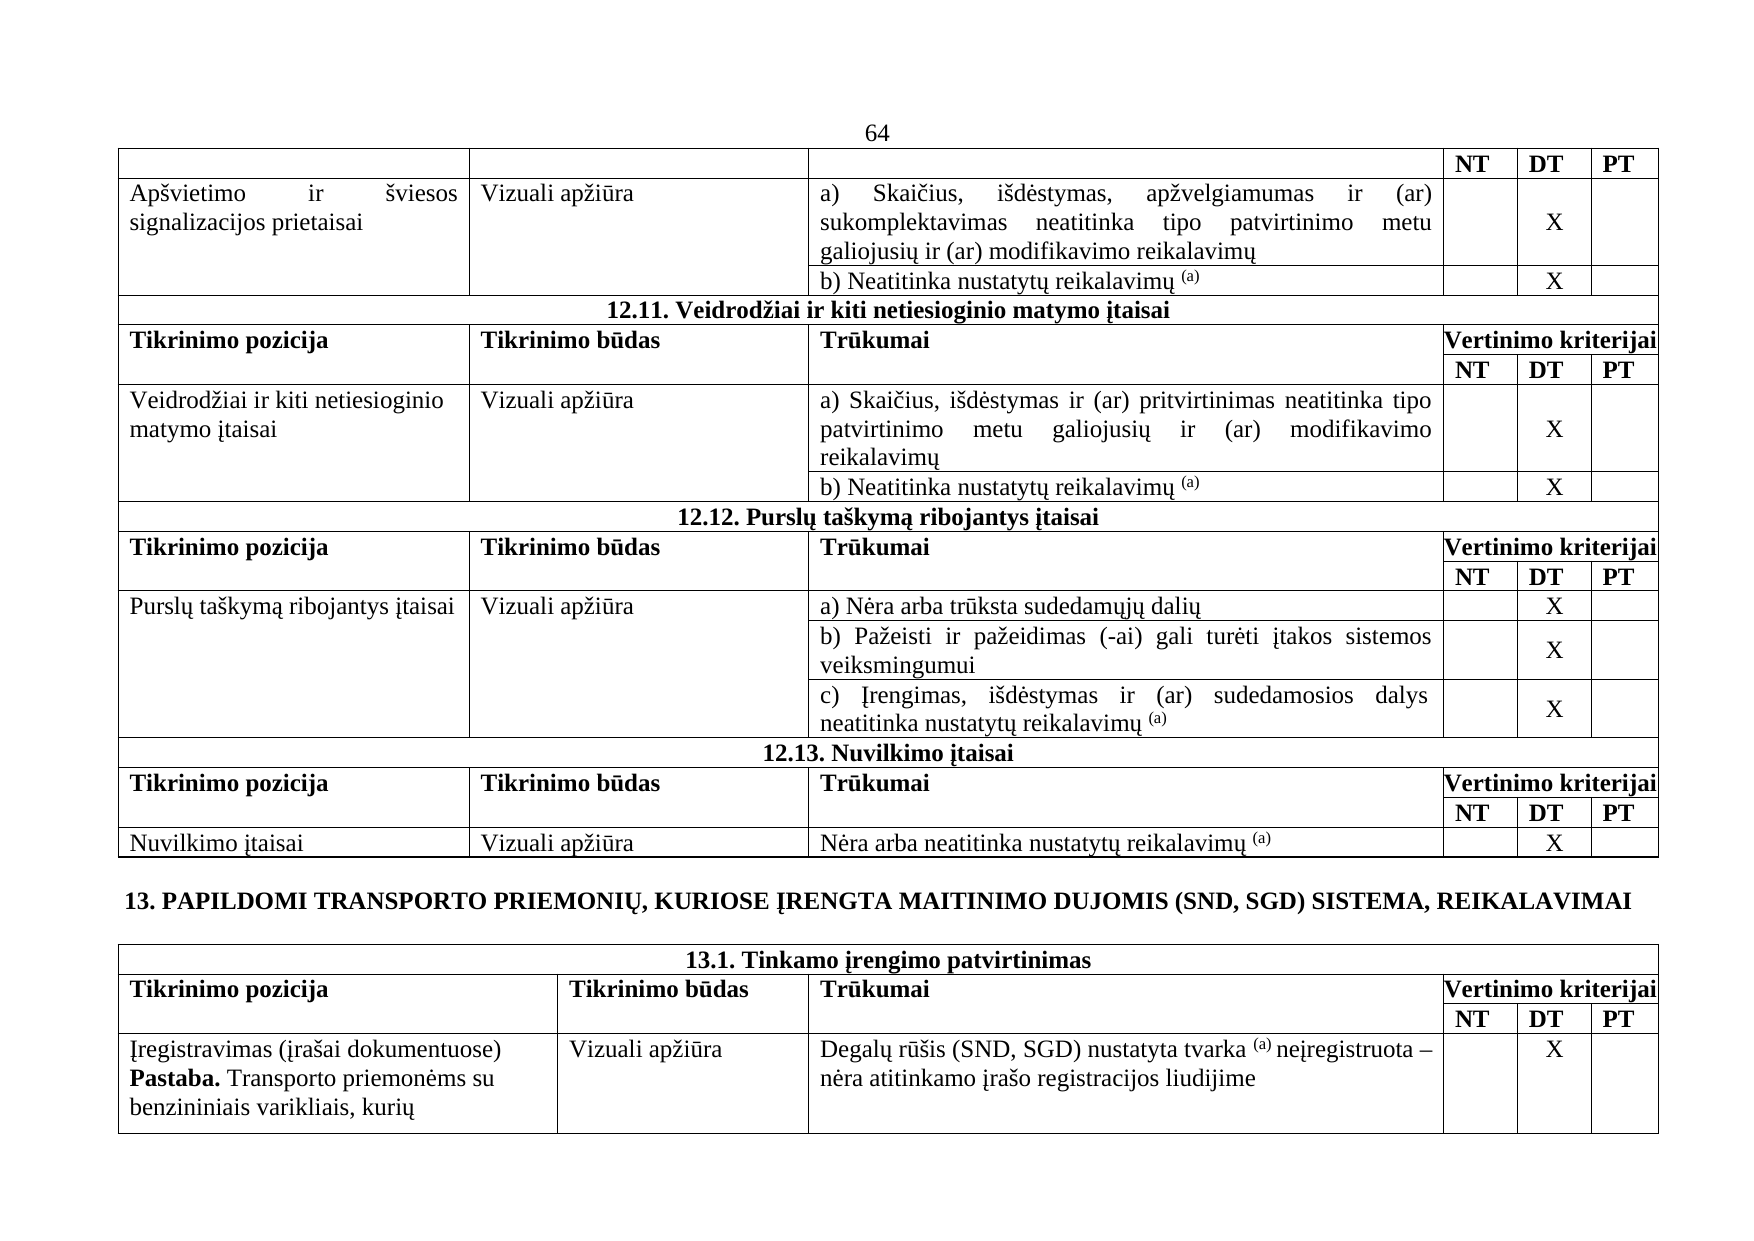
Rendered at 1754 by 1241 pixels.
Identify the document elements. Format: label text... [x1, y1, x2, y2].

table_cell [1592, 828, 1658, 856]
table_cell X [1518, 1034, 1591, 1133]
table_cell NT [1444, 355, 1517, 384]
table_cell [1592, 385, 1658, 471]
text 13. PAPILDOMI TRANSPORTO PRIEMONIŲ, KURIOSE ĮRENGTA MAITINIMO DUJOMIS (SND, SGD) SISTEMA, REIKALAVIMAI [118, 886, 1639, 915]
table_cell Tikrinimo pozicija [119, 768, 469, 827]
table_cell [470, 149, 808, 177]
table_cell X [1518, 266, 1591, 294]
table_cell Apšvietimo ir šviesos signalizacijos prietaisai [119, 179, 469, 294]
table_cell X [1518, 179, 1591, 265]
table_cell 12.12. Purslų taškymą ribojantys įtaisai [119, 502, 1658, 531]
table_cell NT [1444, 562, 1517, 590]
table_cell [1592, 179, 1658, 265]
table_cell Vertinimo kriterijai [1444, 768, 1658, 797]
table_cell [1592, 1034, 1658, 1133]
table_cell DT [1518, 149, 1591, 177]
table_cell a) Nėra arba trūksta sudedamųjų dalių [809, 591, 1443, 620]
table_cell Trūkumai [809, 768, 1443, 827]
table_cell Trūkumai [809, 532, 1443, 590]
table_cell Veidrodžiai ir kiti netiesioginio matymo įtaisai [119, 385, 469, 501]
table_cell a) Skaičius, išdėstymas, apžvelgiamumas ir (ar) sukomplektavimas neatitinka tipo patvirtinimo metu galiojusių ir (ar) modifikavimo reikalavimų [809, 179, 1443, 265]
table_cell 12.11. Veidrodžiai ir kiti netiesioginio matymo įtaisai [119, 296, 1658, 324]
table_cell PT [1592, 149, 1658, 177]
table_cell PT [1592, 355, 1658, 384]
table_cell 12.13. Nuvilkimo įtaisai [119, 738, 1658, 767]
table_cell [1592, 591, 1658, 620]
table_cell Nėra arba neatitinka nustatytų reikalavimų (a) [809, 828, 1443, 856]
table_cell [1444, 591, 1517, 620]
table_header 13.1. Tinkamo įrengimo patvirtinimas [119, 945, 1658, 973]
table_cell Vertinimo kriterijai [1444, 532, 1658, 561]
table_cell PT [1592, 562, 1658, 590]
table_cell Purslų taškymą ribojantys įtaisai [119, 591, 469, 737]
table_cell Tikrinimo pozicija [119, 532, 469, 590]
table_cell Vizuali apžiūra [558, 1034, 808, 1133]
table_cell DT [1518, 1004, 1591, 1033]
table_cell NT [1444, 149, 1517, 177]
table_cell Vizuali apžiūra [470, 828, 808, 856]
table_cell [119, 149, 469, 177]
table_cell b) Neatitinka nustatytų reikalavimų (a) [809, 472, 1443, 501]
table_cell b) Pažeisti ir pažeidimas (-ai) gali turėti įtakos sistemos veiksmingumui [809, 621, 1443, 679]
table_cell Vizuali apžiūra [470, 385, 808, 501]
table_cell [1592, 680, 1658, 737]
table_cell c) Įrengimas, išdėstymas ir (ar) sudedamosios dalys neatitinka nustatytų reikalavimų (a) [809, 680, 1443, 737]
table_cell [1444, 1034, 1517, 1133]
table_cell Trūkumai [809, 975, 1443, 1033]
table_cell X [1518, 385, 1591, 471]
table_cell [1592, 472, 1658, 501]
table_cell X [1518, 621, 1591, 679]
table_cell [1444, 472, 1517, 501]
table_cell X [1518, 472, 1591, 501]
table_cell X [1518, 680, 1591, 737]
table_cell NT [1444, 1004, 1517, 1033]
table_cell Tikrinimo pozicija [119, 325, 469, 384]
table_cell Vizuali apžiūra [470, 591, 808, 737]
table_cell [1444, 828, 1517, 856]
table_cell NT [1444, 798, 1517, 827]
table_cell X [1518, 591, 1591, 620]
table_cell Tikrinimo pozicija [119, 975, 557, 1033]
table_cell Vizuali apžiūra [470, 179, 808, 294]
table_cell DT [1518, 562, 1591, 590]
table_cell [1444, 266, 1517, 294]
table_cell Tikrinimo būdas [470, 325, 808, 384]
table_cell [809, 149, 1443, 177]
table_cell Degalų rūšis (SND, SGD) nustatyta tvarka (a) neįregistruota – nėra atitinkamo įrašo registracijos liudijime [809, 1034, 1443, 1133]
table_cell Tikrinimo būdas [470, 768, 808, 827]
table_cell DT [1518, 798, 1591, 827]
table_cell Nuvilkimo įtaisai [119, 828, 469, 856]
table_cell [1444, 179, 1517, 265]
table_cell Trūkumai [809, 325, 1443, 384]
table_cell X [1518, 828, 1591, 856]
table_cell Tikrinimo būdas [558, 975, 808, 1033]
table_cell DT [1518, 355, 1591, 384]
table_cell [1444, 385, 1517, 471]
table_cell Vertinimo kriterijai [1444, 325, 1658, 354]
table_cell PT [1592, 1004, 1658, 1033]
table_cell Įregistravimas (įrašai dokumentuose) Pastaba. Transporto priemonėms su benzininiais varikliais, kurių [119, 1034, 557, 1133]
table_cell [1444, 680, 1517, 737]
table_cell [1444, 621, 1517, 679]
table_cell a) Skaičius, išdėstymas ir (ar) pritvirtinimas neatitinka tipo patvirtinimo metu galiojusių ir (ar) modifikavimo reikalavimų [809, 385, 1443, 471]
table_cell b) Neatitinka nustatytų reikalavimų (a) [809, 266, 1443, 294]
table_cell [1592, 266, 1658, 294]
table_cell [1592, 621, 1658, 679]
table_cell PT [1592, 798, 1658, 827]
table_cell Tikrinimo būdas [470, 532, 808, 590]
table_cell Vertinimo kriterijai [1444, 975, 1658, 1003]
